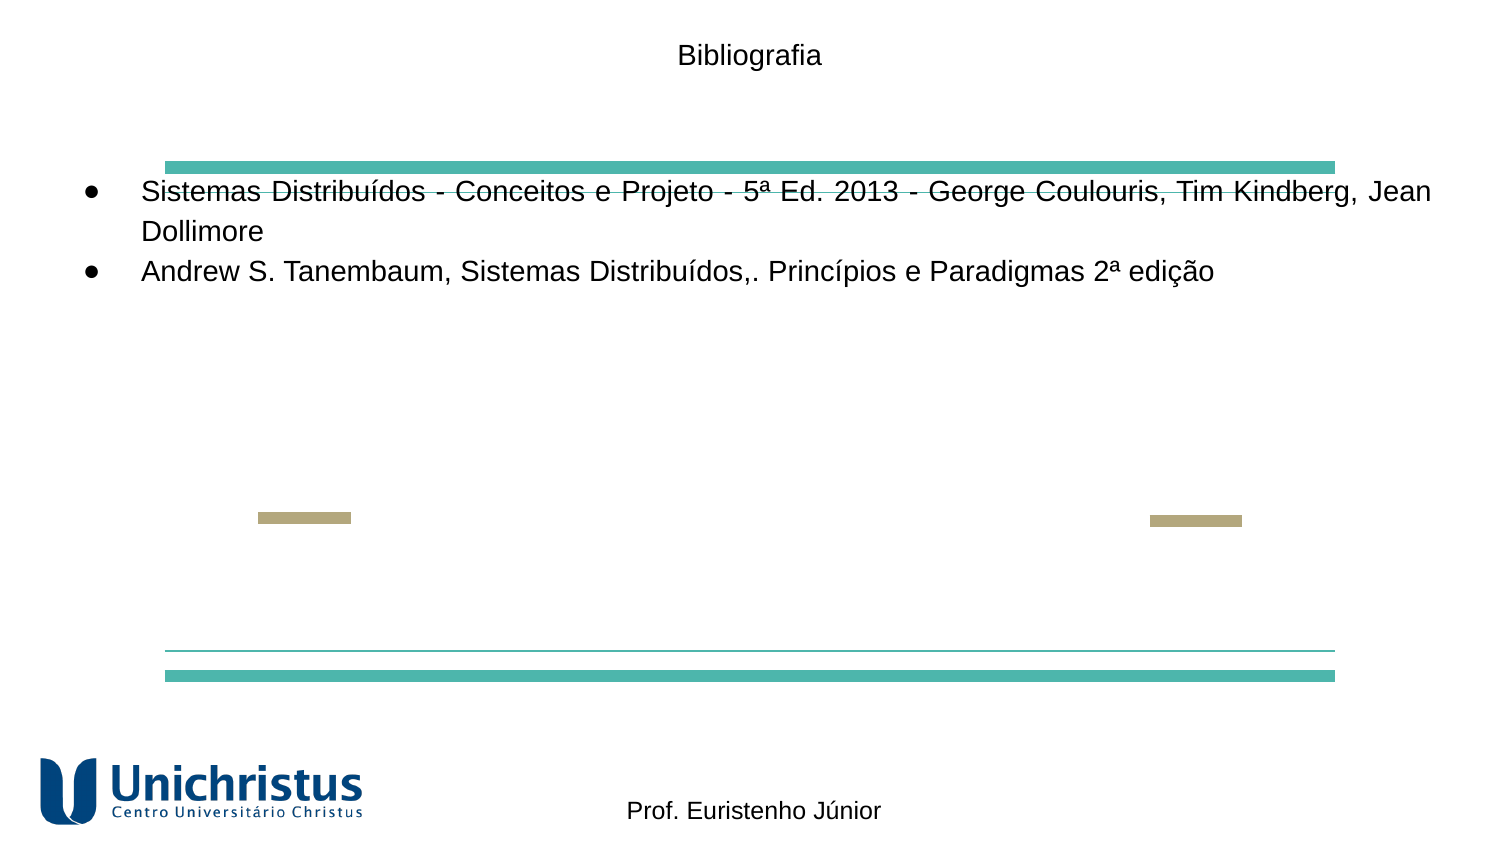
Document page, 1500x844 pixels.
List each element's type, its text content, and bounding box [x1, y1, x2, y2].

list Sistemas Distribuídos - Conceitos e Projeto - 5ª Ed. 2013 - George Coulouris, Tim Kindberg, Jean Dollimore Andrew S. Tanembaum, Sistemas Distribuídos,. Princípios e Paradigmas 2ª edição [51, 152, 1449, 750]
picture [35, 754, 367, 827]
title Bibliografia [51, 20, 1449, 137]
